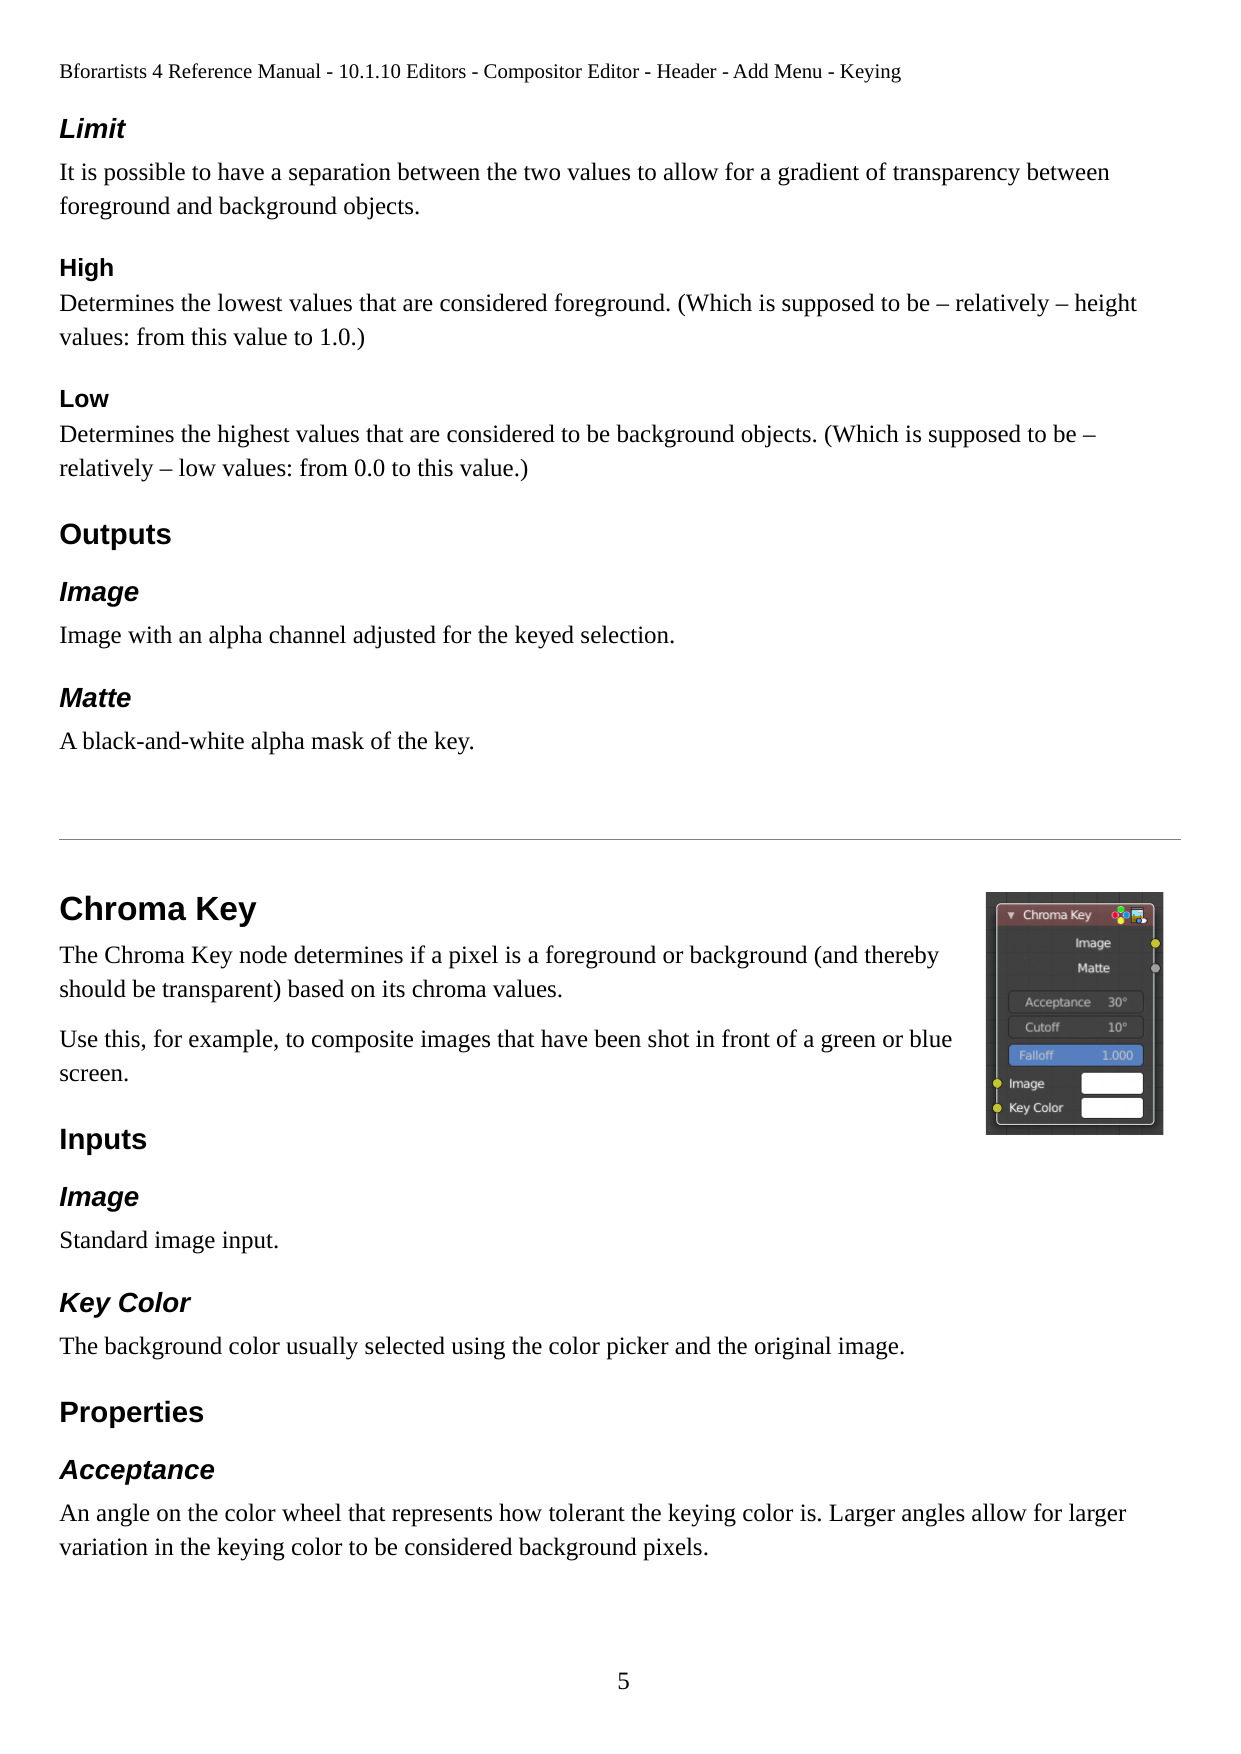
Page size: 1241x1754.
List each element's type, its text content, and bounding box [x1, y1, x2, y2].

text A black-and-white alpha mask of the key. [59, 726, 1181, 754]
subtitle Outputs [59, 517, 1181, 551]
picture [985, 892, 1164, 1135]
text The Chroma Key node determines if a pixel is a foreground or background (and thereby should be transparent) based on its chroma values. [59, 940, 985, 1003]
text Standard image input. [59, 1225, 1181, 1254]
subtitle Acceptance [59, 1453, 1181, 1485]
subtitle Matte [59, 681, 1181, 713]
text The background color usually selected using the color picker and the original image. [59, 1331, 1181, 1359]
subtitle Limit [59, 113, 1181, 144]
text Determines the lowest values that are considered foreground. (Which is supposed to be – relatively – height values: from this value to 1.0.) [59, 288, 1181, 351]
text It is possible to have a separation between the two values to allow for a gradient of transparency between foreground and background objects. [59, 157, 1181, 220]
subtitle Properties [59, 1394, 1181, 1428]
subtitle Image [59, 1181, 1181, 1212]
subtitle Key Color [59, 1286, 1181, 1318]
subtitle Chroma Key [59, 889, 1181, 928]
subtitle Image [59, 576, 1181, 607]
text Use this, for example, to composite images that have been shot in front of a green or blue screen. [59, 1024, 985, 1087]
text An angle on the color wheel that represents how tolerant the keying color is. Larger angles allow for larger variation in the keying color to be considered background pixels. [59, 1498, 1181, 1561]
text Image with an alpha channel adjusted for the keyed selection. [59, 620, 1181, 649]
subtitle High [59, 253, 1181, 282]
text Determines the highest values that are considered to be background objects. (Which is supposed to be – relatively – low values: from 0.0 to this value.) [59, 419, 1181, 482]
subtitle Low [59, 384, 1181, 412]
subtitle Inputs [59, 1122, 1181, 1156]
